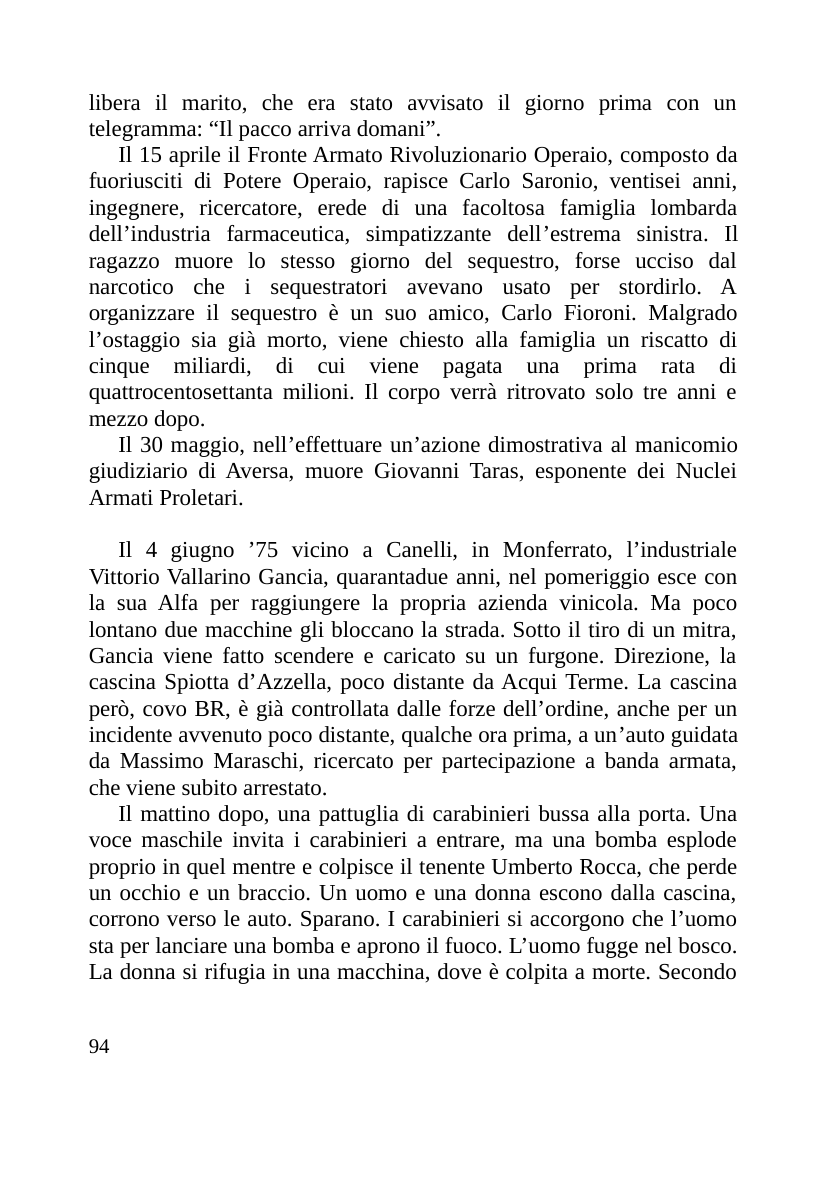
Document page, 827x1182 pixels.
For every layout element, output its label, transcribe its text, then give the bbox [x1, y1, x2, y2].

text libera il marito, che era stato avvisato il giorno prima con un telegramma: “Il pacco arriva domani”. [88, 88, 738, 141]
text Il 15 aprile il Fronte Armato Rivoluzionario Operaio, composto da fuoriusciti di Potere Operaio, rapisce Carlo Saronio, ventisei anni, ingegnere, ricercatore, erede di una facoltosa famiglia lombarda dell’industria farmaceutica, simpatizzante dell’estrema sinistra. Il ragazzo muore lo stesso giorno del sequestro, forse ucciso dal narcotico che i sequestratori avevano usato per stordirlo. A organizzare il sequestro è un suo amico, Carlo Fioroni. Malgrado l’ostaggio sia già morto, viene chiesto alla famiglia un riscatto di cinque miliardi, di cui viene pagata una prima rata di quattrocentosettanta milioni. Il corpo verrà ritrovato solo tre anni e mezzo dopo. [88, 141, 738, 431]
text Il mattino dopo, una pattuglia di carabinieri bussa alla porta. Una voce maschile invita i carabinieri a entrare, ma una bomba esplode proprio in quel mentre e colpisce il tenente Umberto Rocca, che perde un occhio e un braccio. Un uomo e una donna escono dalla cascina, corrono verso le auto. Sparano. I carabinieri si accorgono che l’uomo sta per lanciare una bomba e aprono il fuoco. L’uomo fugge nel bosco. La donna si rifugia in una macchina, dove è colpita a morte. Secondo [88, 800, 738, 984]
text Il 4 giugno ’75 vicino a Canelli, in Monferrato, l’industriale Vittorio Vallarino Gancia, quarantadue anni, nel pomeriggio esce con la sua Alfa per raggiungere la propria azienda vinicola. Ma poco lontano due macchine gli bloccano la strada. Sotto il tiro di un mitra, Gancia viene fatto scendere e caricato su un furgone. Direzione, la cascina Spiotta d’Azzella, poco distante da Acqui Terme. La cascina però, covo BR, è già controllata dalle forze dell’ordine, anche per un incidente avvenuto poco distante, qualche ora prima, a un’auto guidata da Massimo Maraschi, ricercato per partecipazione a banda armata, che viene subito arrestato. [88, 537, 738, 800]
text Il 30 maggio, nell’effettuare un’azione dimostrativa al manicomio giudiziario di Aversa, muore Giovanni Taras, esponente dei Nuclei Armati Proletari. [88, 431, 738, 510]
